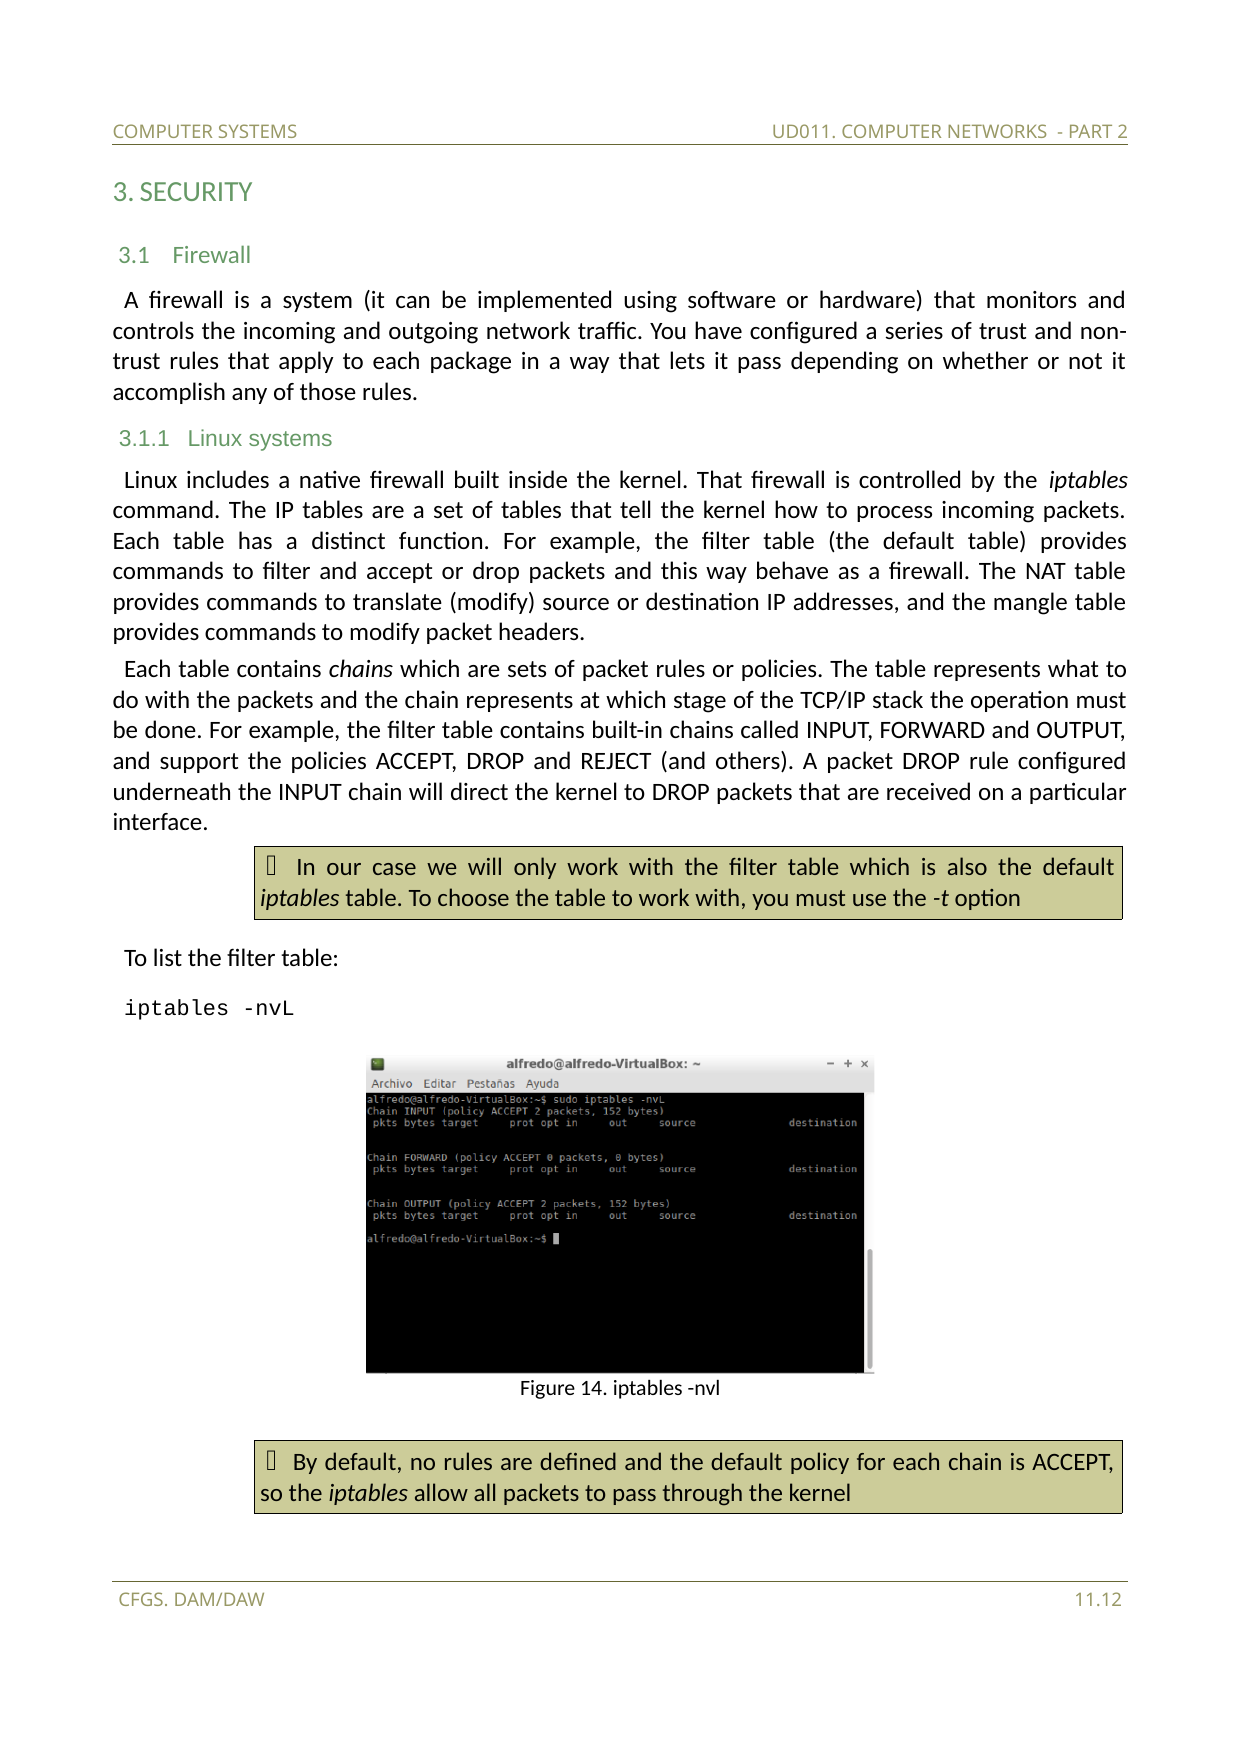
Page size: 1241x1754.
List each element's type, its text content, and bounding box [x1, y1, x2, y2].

text A firewall is a system (it can be implemented using software or hardware) that monitors and controls the incoming and outgoing network traffic. You have configured a series of trust and non-trust rules that apply to each package in a way that lets it pass depending on whether or not it accomplish any of those rules. [112, 284, 1128, 406]
text Linux includes a native firewall built inside the kernel. That firewall is controlled by the iptables command. The IP tables are a set of tables that tell the kernel how to process incoming packets. Each table has a distinct function. For example, the filter table (the default table) provides commands to filter and accept or drop packets and this way behave as a firewall. The NAT table provides commands to translate (modify) source or destination IP addresses, and the mangle table provides commands to modify packet headers. [112, 464, 1128, 647]
text  By default, no rules are defined and the default policy for each chain is ACCEPT, so the iptables allow all packets to pass through the kernel [255, 1441, 1122, 1513]
text Figure 14. iptables -nvl [366, 1374, 874, 1401]
text  In our case we will only work with the filter table which is also the default iptables table. To choose the table to work with, you must use the -t option [255, 847, 1122, 919]
text Each table contains chains which are sets of packet rules or policies. The table represents what to do with the packets and the chain represents at which stage of the TCP/IP stack the operation must be done. For example, the filter table contains built-in chains called INPUT, FORWARD and OUTPUT, and support the policies ACCEPT, DROP and REJECT (and others). A packet DROP rule configured underneath the INPUT chain will direct the kernel to DROP packets that are received on a particular interface. [112, 653, 1128, 837]
text iptables -nvL [112, 997, 1128, 1022]
subtitle Linux systems [112, 425, 1128, 452]
subtitle Security [112, 173, 1128, 209]
subtitle Firewall [112, 239, 1128, 269]
picture [366, 1055, 875, 1374]
text To list the filter table: [112, 942, 1128, 973]
